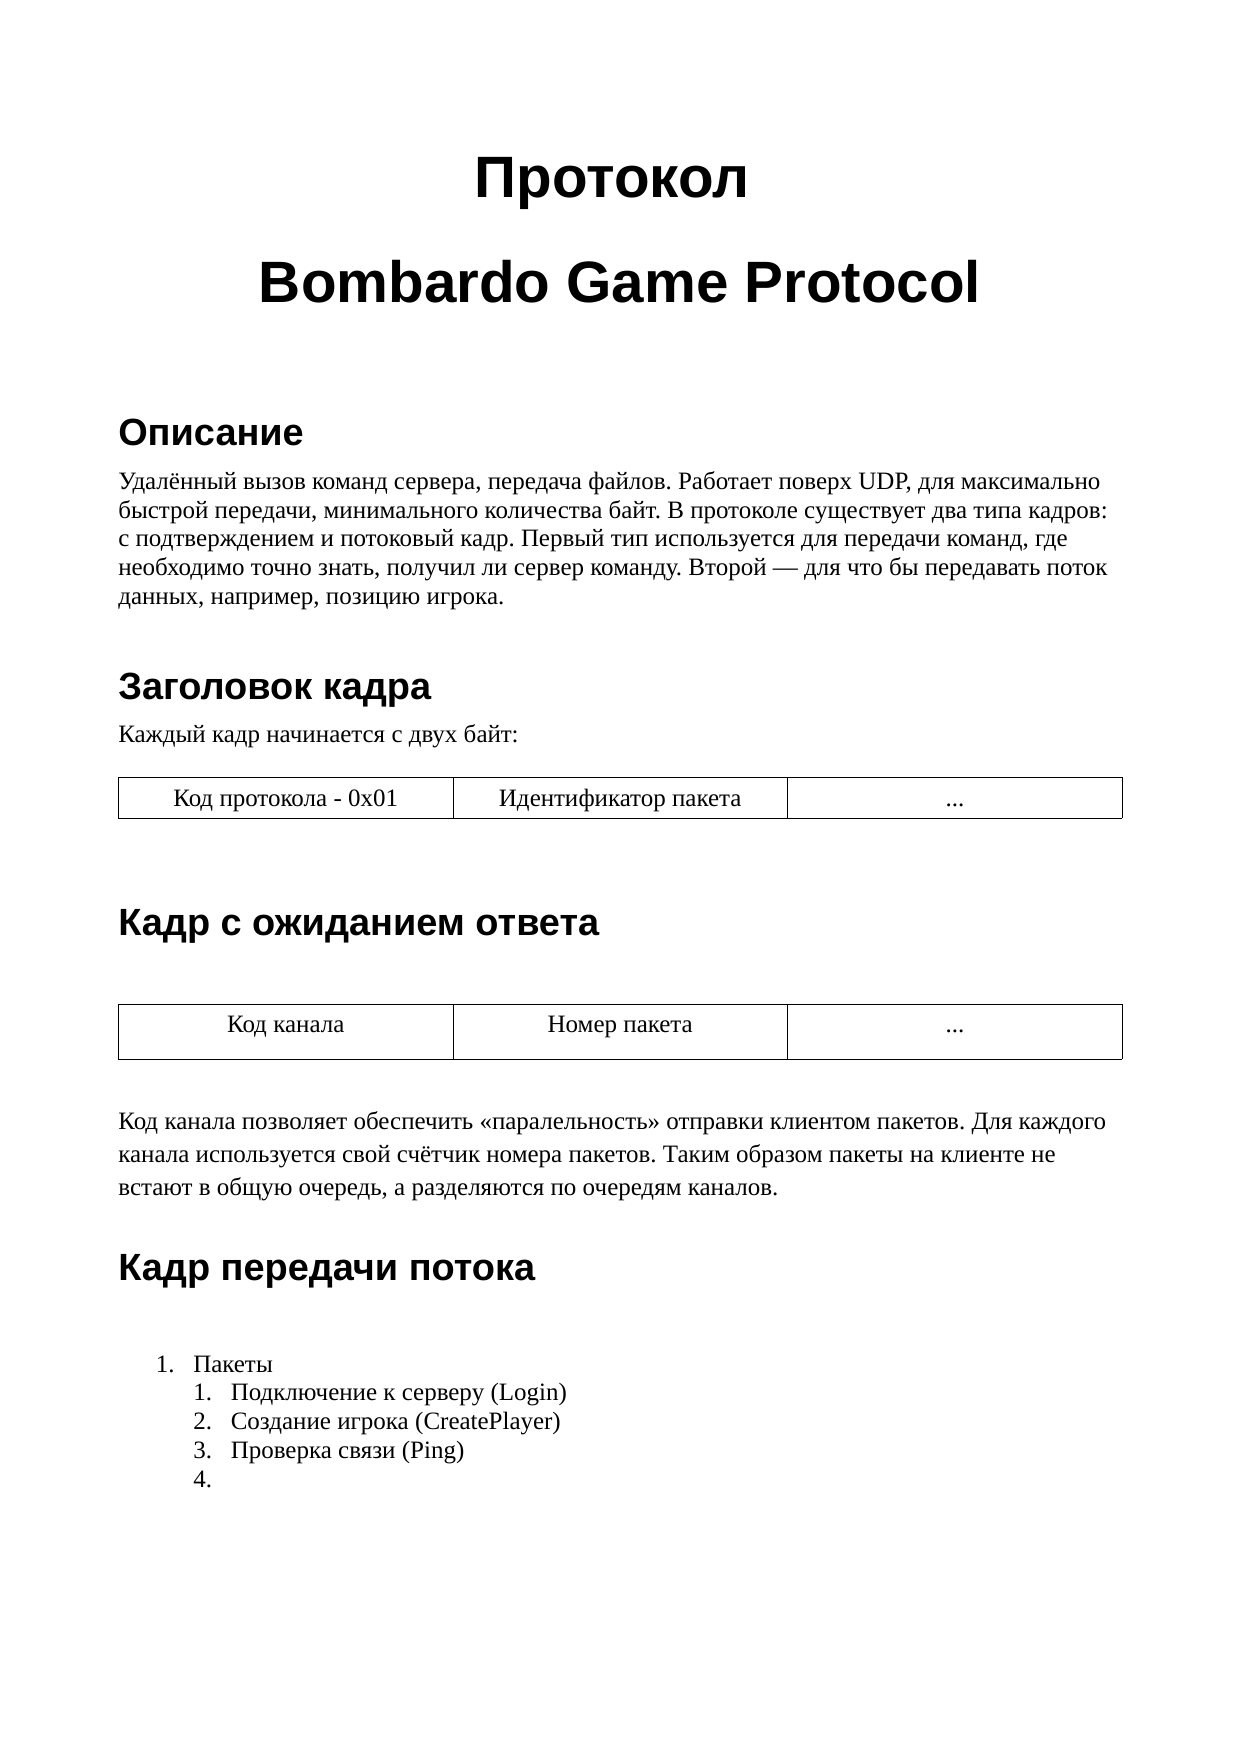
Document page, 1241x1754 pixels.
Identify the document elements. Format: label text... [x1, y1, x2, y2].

list Проверка связи (Ping) [193, 1435, 1122, 1464]
subtitle Заголовок кадра [118, 663, 1122, 707]
text Код канала позволяет обеспечить «паралельность» отправки клиентом пакетов. Для каждого канала используется свой счётчик номера пакетов. Таким образом пакеты на клиенте не встают в общую очередь, а разделяются по очередям каналов. [118, 1106, 1122, 1201]
table_header Код протокола - 0x01 [119, 778, 453, 817]
text Каждый кадр начинается с двух байт: [118, 719, 1122, 748]
subtitle Кадр передачи потока [118, 1245, 1122, 1289]
list Пакеты [156, 1349, 1122, 1377]
list Подключение к серверу (Login) [193, 1377, 1122, 1406]
table_header Код канала [119, 1005, 453, 1059]
table_header ... [788, 778, 1122, 817]
table_header Номер пакета [454, 1005, 787, 1059]
table_header Идентификатор пакета [454, 778, 787, 817]
title Bombardo Game Protocol [118, 248, 1122, 315]
text Удалённый вызов команд сервера, передача файлов. Работает поверх UDP, для максимально быстрой передачи, минимального количества байт. В протоколе существует два типа кадров: с подтверждением и потоковый кадр. Первый тип используется для передачи команд, где необходимо точно знать, получил ли сервер команду. Второй — для что бы передавать поток данных, например, позицию игрока. [118, 466, 1122, 610]
table_header ... [788, 1005, 1122, 1059]
list Создание игрока (CreatePlayer) [193, 1406, 1122, 1435]
subtitle Описание [118, 410, 1122, 453]
subtitle Кадр с ожиданием ответа [118, 900, 1122, 944]
title Протокол [118, 143, 1122, 210]
